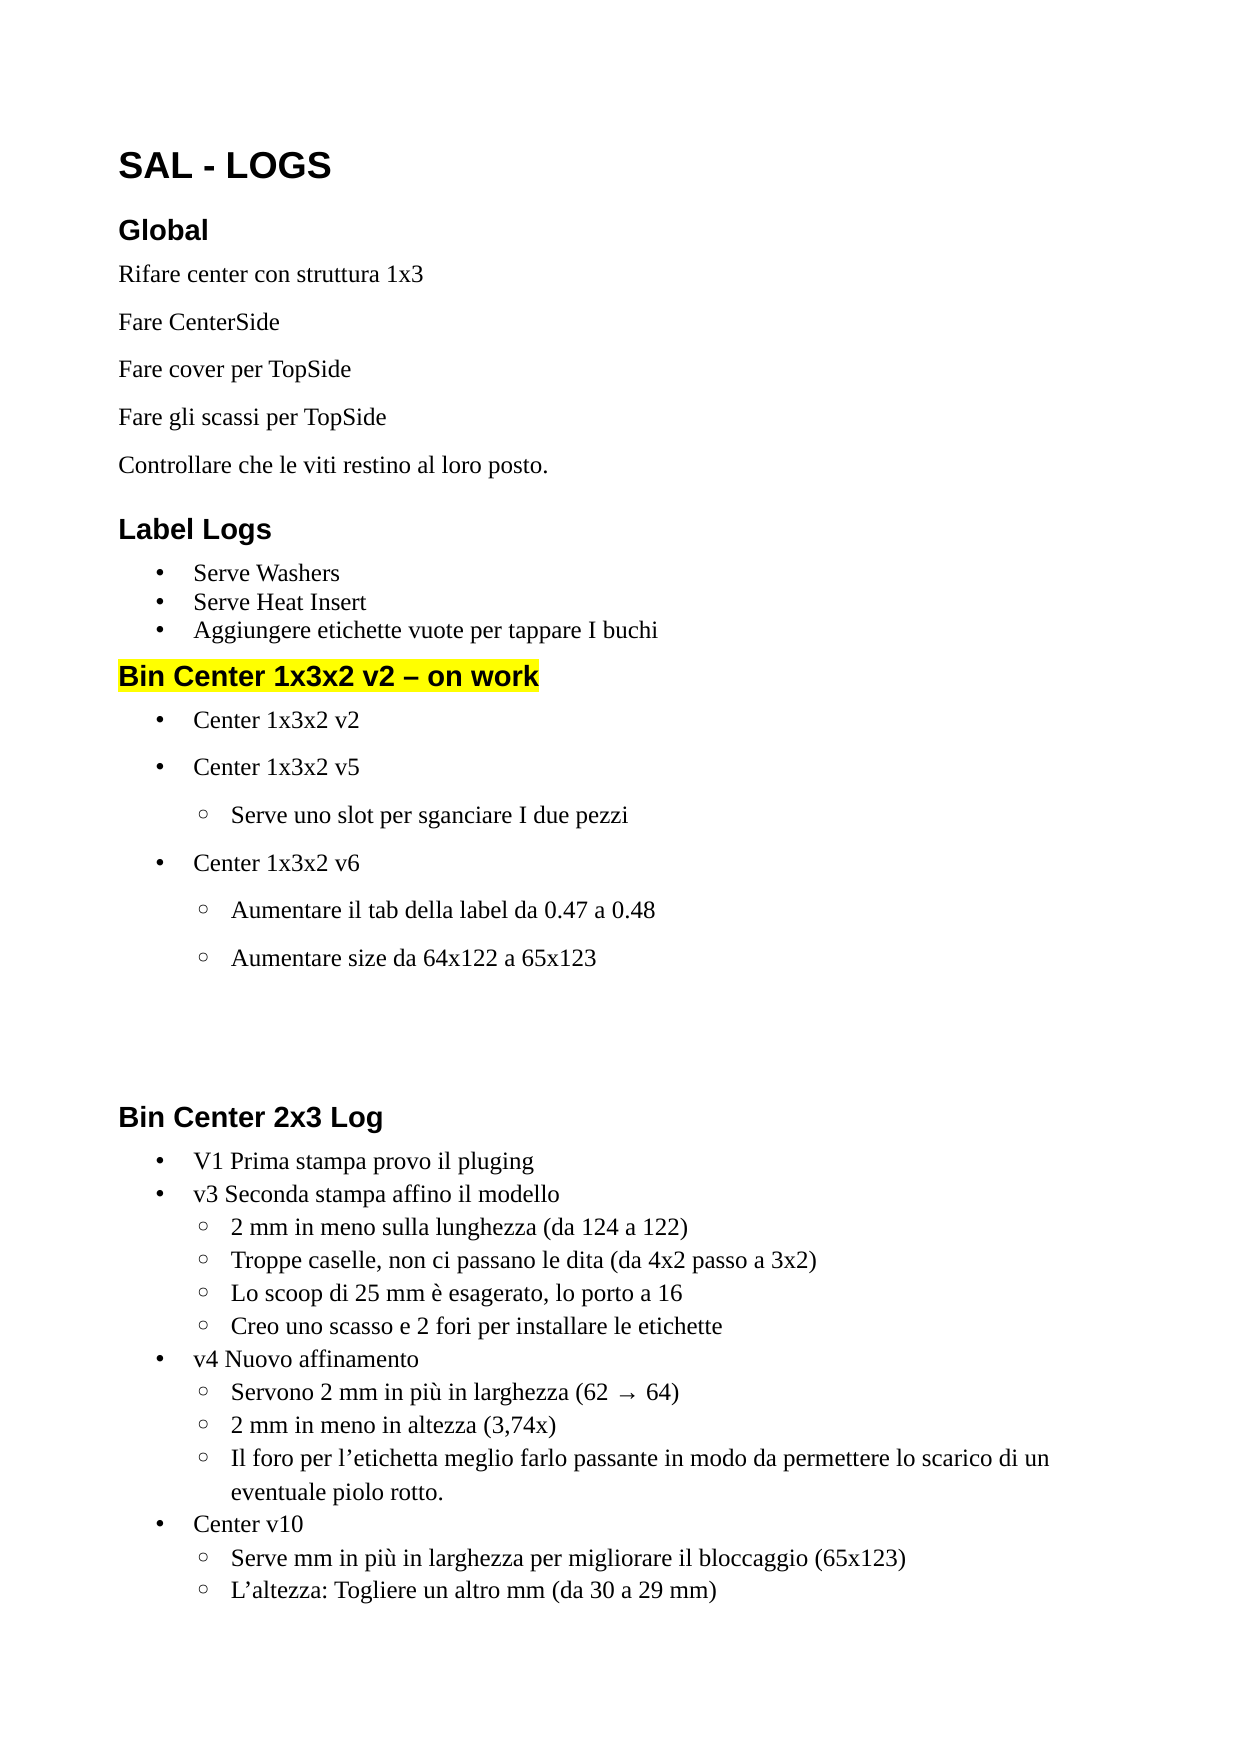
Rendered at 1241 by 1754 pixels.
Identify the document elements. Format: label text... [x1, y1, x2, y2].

list Serve mm in più in larghezza per migliorare il bloccaggio (65x123) [193, 1543, 1122, 1571]
text Rifare center con struttura 1x3 [118, 259, 1122, 288]
list Serve Washers [156, 558, 1122, 587]
subtitle Bin Center 2x3 Log [118, 1100, 1122, 1134]
text Fare gli scassi per TopSide [118, 402, 1122, 431]
list Serve Heat Insert [156, 587, 1122, 616]
list 2 mm in meno sulla lunghezza (da 124 a 122) [193, 1212, 1122, 1241]
list Il foro per l’etichetta meglio farlo passante in modo da permettere lo scarico di un eventuale piolo rotto. [193, 1443, 1122, 1505]
list Lo scoop di 25 mm è esagerato, lo porto a 16 [193, 1278, 1122, 1307]
list Troppe caselle, non ci passano le dita (da 4x2 passo a 3x2) [193, 1245, 1122, 1274]
list Center v10 [156, 1509, 1122, 1538]
list v3 Seconda stampa affino il modello [156, 1179, 1122, 1208]
list v4 Nuovo affinamento [156, 1344, 1122, 1373]
subtitle SAL - LOGS [118, 143, 1122, 186]
list L’altezza: Togliere un altro mm (da 30 a 29 mm) [193, 1576, 1122, 1604]
list Creo uno scasso e 2 fori per installare le etichette [193, 1311, 1122, 1340]
subtitle Bin Center 1x3x2 v2 – on work [118, 659, 1122, 692]
text Fare CenterSide [118, 307, 1122, 336]
list Aumentare size da 64x122 a 65x123 [193, 943, 1122, 972]
list Aggiungere etichette vuote per tappare I buchi [156, 616, 1122, 644]
list Center 1x3x2 v6 [156, 848, 1122, 876]
list 2 mm in meno in altezza (3,74x) [193, 1411, 1122, 1439]
list Servono 2 mm in più in larghezza (62 → 64) [193, 1377, 1122, 1406]
subtitle Label Logs [118, 512, 1122, 546]
list Serve uno slot per sganciare I due pezzi [193, 800, 1122, 829]
text Controllare che le viti restino al loro posto. [118, 450, 1122, 478]
list Center 1x3x2 v5 [156, 752, 1122, 781]
list Aumentare il tab della label da 0.47 a 0.48 [193, 895, 1122, 924]
subtitle Global [118, 213, 1122, 247]
list V1 Prima stampa provo il pluging [156, 1146, 1122, 1175]
list Center 1x3x2 v2 [156, 705, 1122, 734]
text Fare cover per TopSide [118, 354, 1122, 383]
